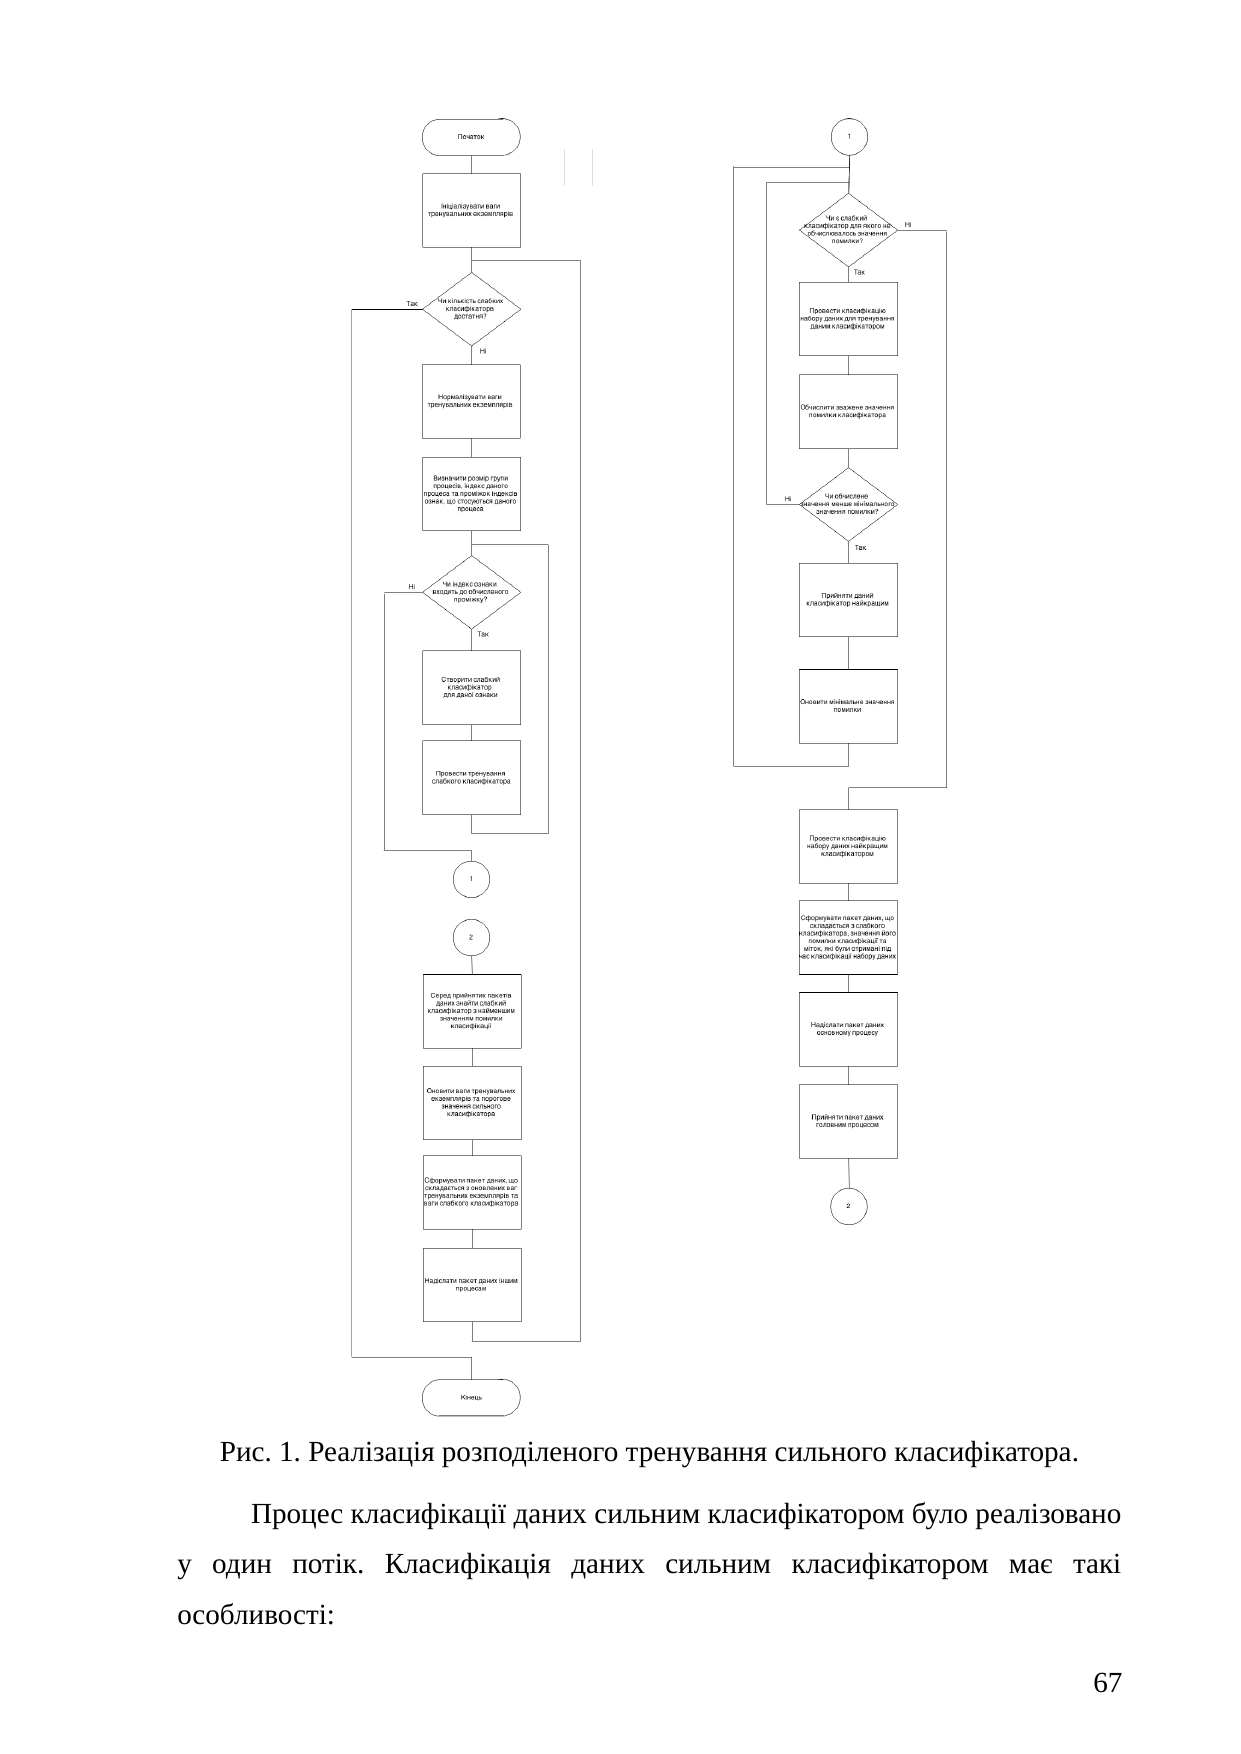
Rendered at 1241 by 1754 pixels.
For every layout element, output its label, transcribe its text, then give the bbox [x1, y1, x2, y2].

text Процес класифікації даних сильним класифікатором було реалізовано у один потік. Класифікація даних сильним класифікатором має такі особливості: [177, 1496, 1122, 1631]
text Рис. 1. Реалізація розподіленого тренування сильного класифікатора. [177, 1434, 1122, 1468]
picture [351, 118, 948, 1418]
